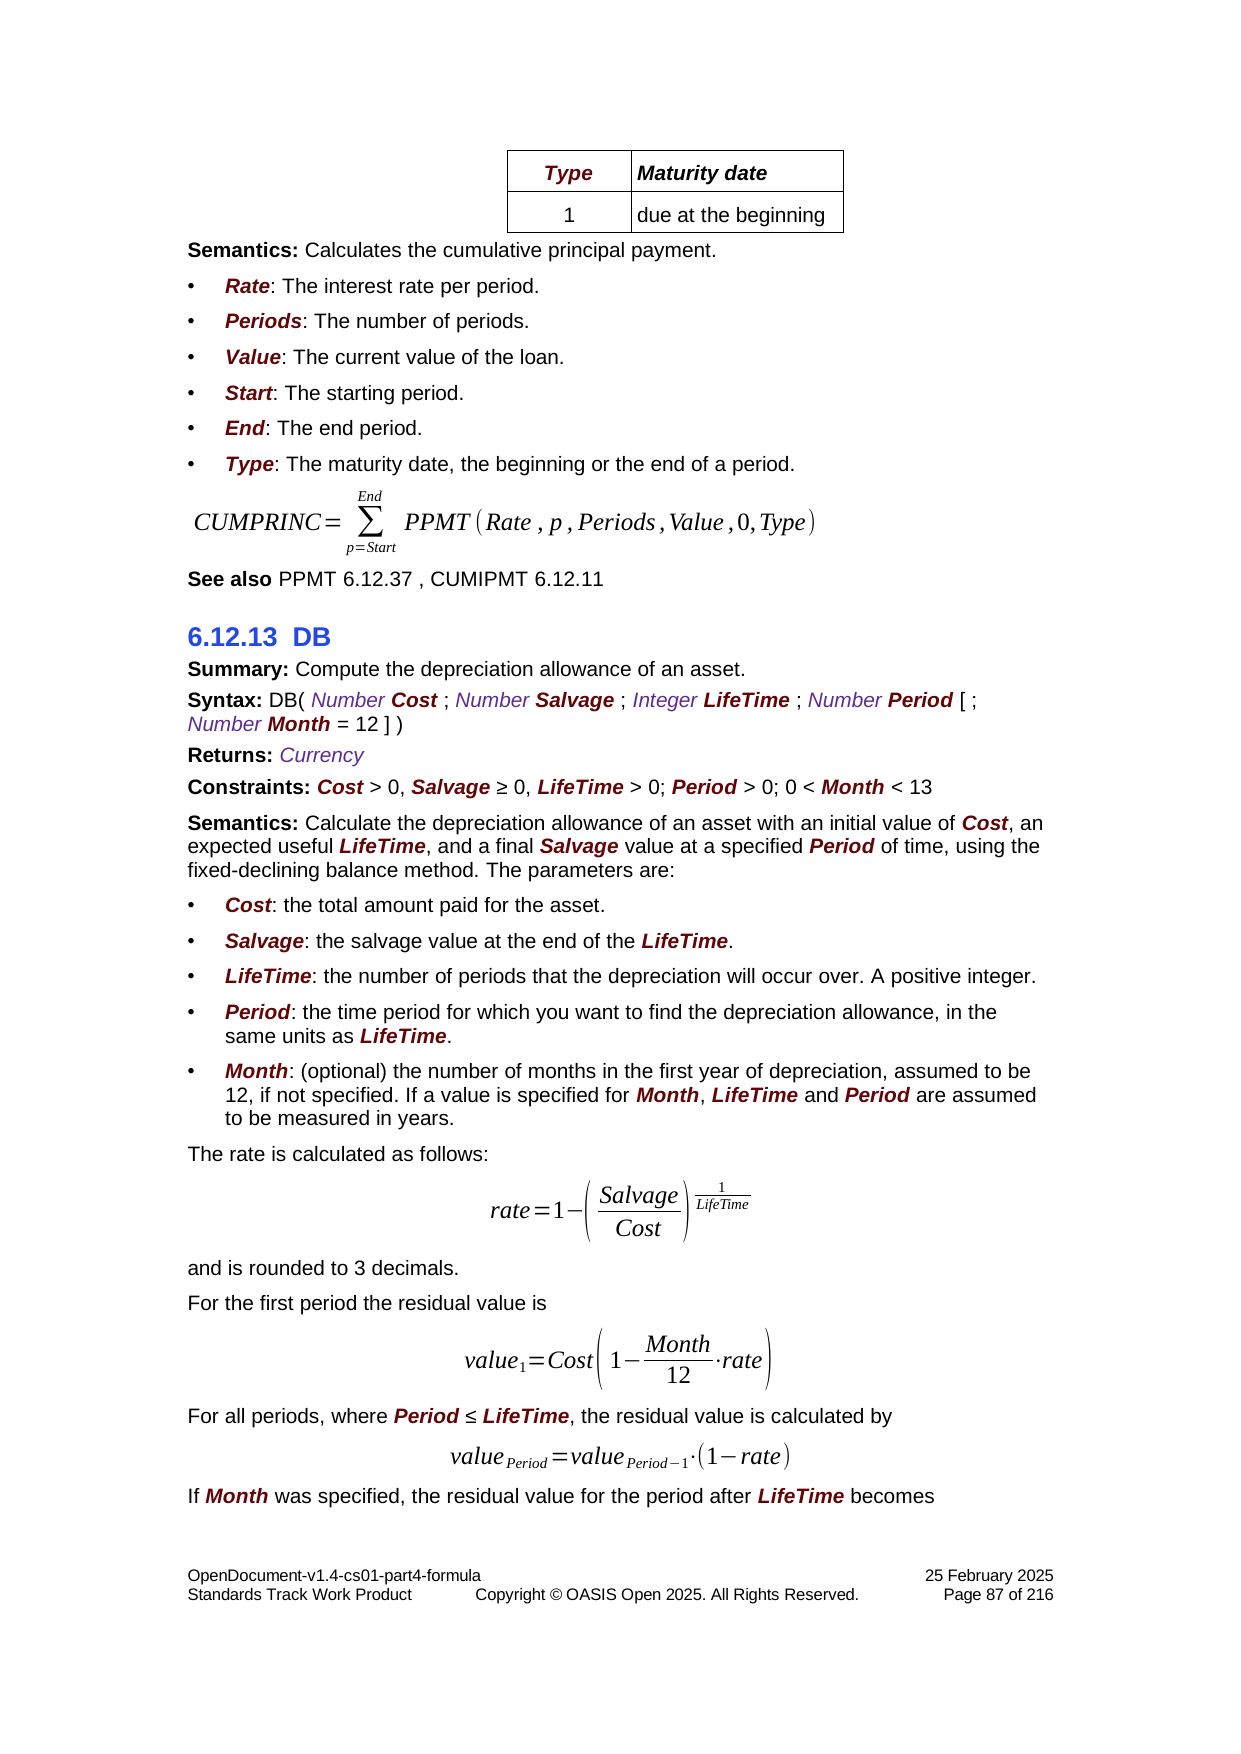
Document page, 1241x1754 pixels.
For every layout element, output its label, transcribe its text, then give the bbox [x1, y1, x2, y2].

list Period: the time period for which you want to find the depreciation allowance, in the same units as LifeTime. [187, 1001, 1053, 1048]
text See also PPMT 6.12.37 , CUMIPMT 6.12.11 [187, 567, 1053, 591]
text Semantics: Calculates the cumulative principal payment. [187, 238, 1053, 262]
list LifeTime: the number of periods that the depreciation will occur over. A positive integer. [187, 965, 1053, 988]
list Type: The maturity date, the beginning or the end of a period. [187, 452, 1053, 476]
text Semantics: Calculate the depreciation allowance of an asset with an initial value of Cost, an expected useful LifeTime, and a final Salvage value at a specified Period of time, using the fixed-declining balance method. The parameters are: [187, 811, 1053, 882]
text The rate is calculated as follows: [187, 1142, 1053, 1166]
table_cell due at the beginning [632, 192, 843, 232]
text For the first period the residual value is [187, 1292, 1053, 1315]
list Periods: The number of periods. [187, 310, 1053, 333]
list Start: The starting period. [187, 381, 1053, 404]
text For all periods, where Period ≤ LifeTime, the residual value is calculated by [187, 1405, 1053, 1428]
text Returns: Currency [187, 744, 1053, 767]
subtitle DB [187, 622, 1053, 652]
text If Month was specified, the residual value for the period after LifeTime becomes [187, 1484, 1053, 1508]
list End: The end period. [187, 417, 1053, 440]
list Value: The current value of the loan. [187, 345, 1053, 369]
text and is rounded to 3 decimals. [187, 1256, 1053, 1279]
list Month: (optional) the number of months in the first year of depreciation, assumed to be 12, if not specified. If a value is specified for Month, LifeTime and Period are assumed to be measured in years. [187, 1060, 1053, 1130]
text Constraints: Cost > 0, Salvage ≥ 0, LifeTime > 0; Period > 0; 0 < Month < 13 [187, 775, 1053, 799]
text Syntax: DB( Number Cost ; Number Salvage ; Integer LifeTime ; Number Period [ ; Number Month = 12 ] ) [187, 689, 1053, 736]
table_header Type [508, 151, 631, 191]
list Rate: The interest rate per period. [187, 274, 1053, 298]
list Cost: the total amount paid for the asset. [187, 894, 1053, 917]
table_header Maturity date [632, 151, 843, 191]
text Summary: Compute the depreciation allowance of an asset. [187, 658, 1053, 681]
list Salvage: the salvage value at the end of the LifeTime. [187, 929, 1053, 953]
table_cell 1 [508, 192, 631, 232]
